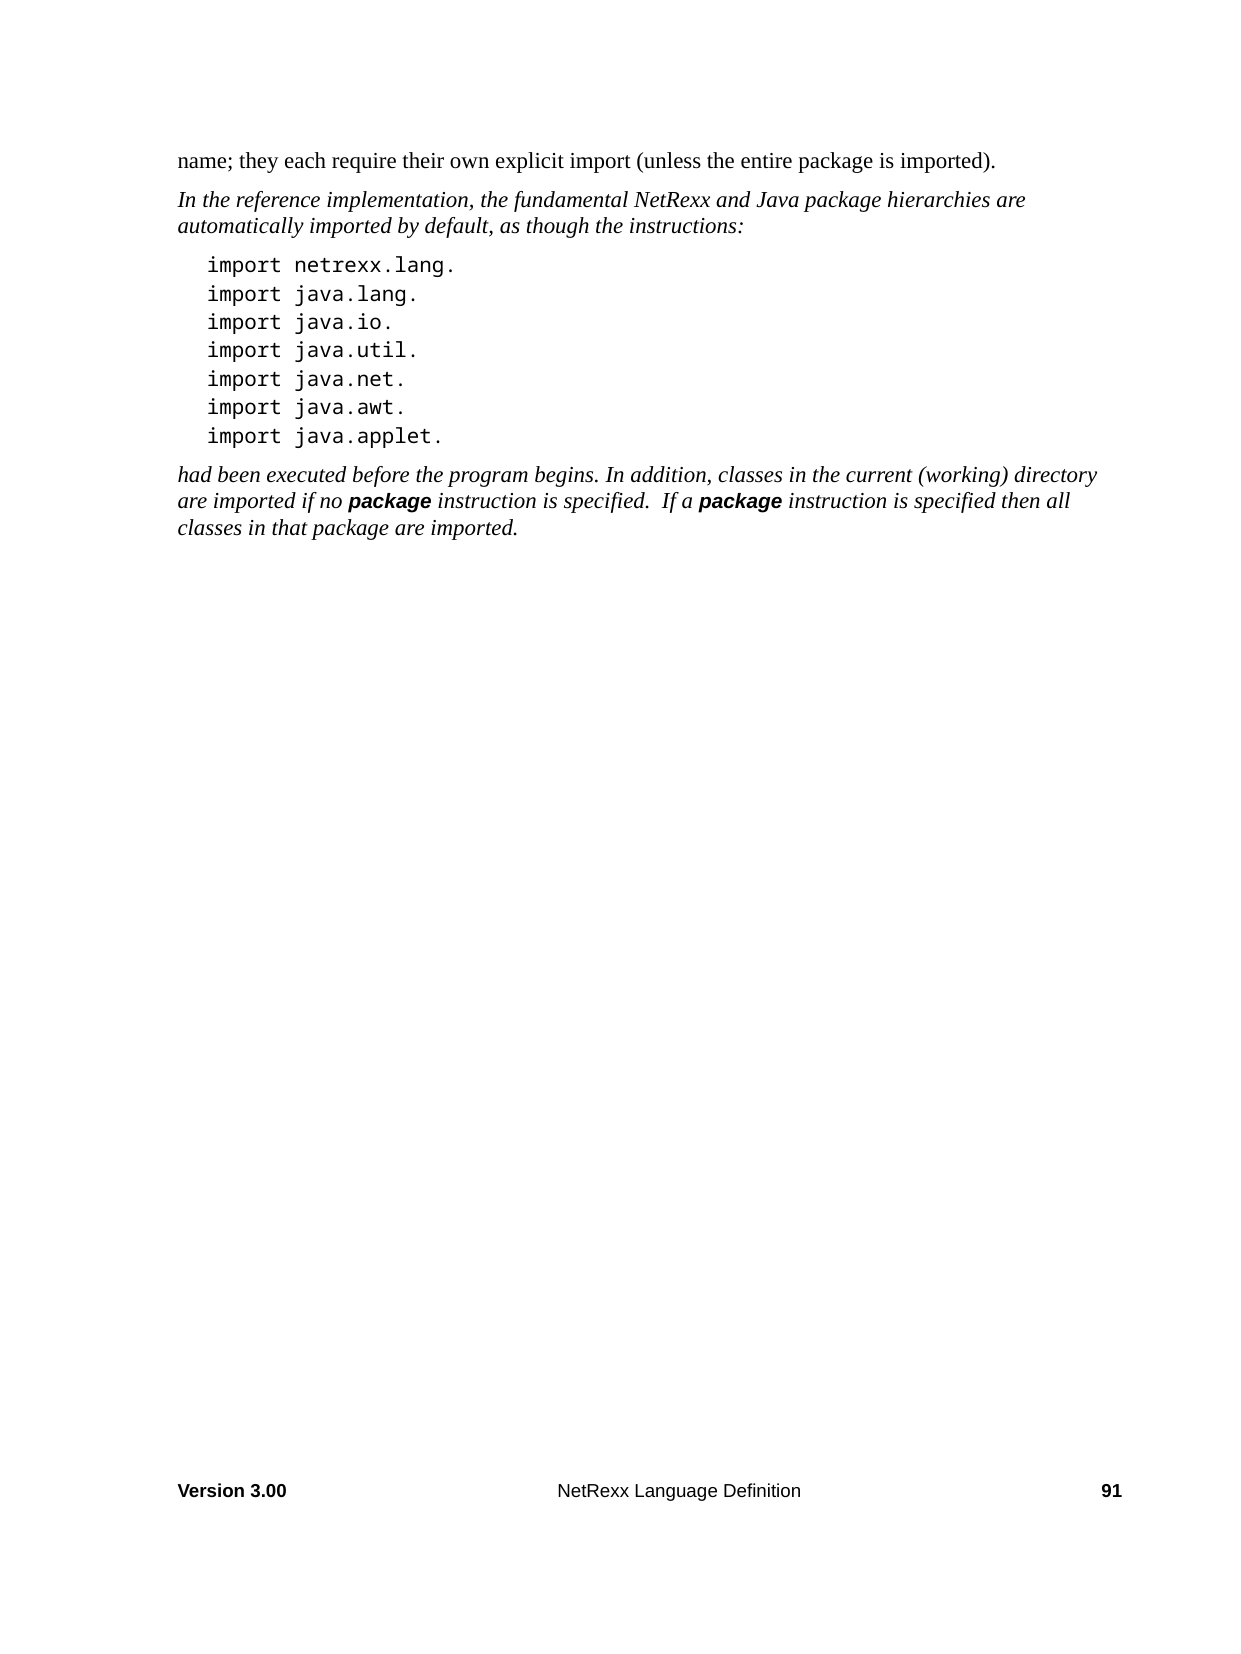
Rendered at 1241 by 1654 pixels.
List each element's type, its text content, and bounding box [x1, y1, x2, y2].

text name; they each require their own explicit import (unless the entire package is imported). [177, 148, 1122, 174]
text had been executed before the program begins. In addition, classes in the current (working) directory are imported if no package instruction is specified. If a package instruction is specified then all classes in that package are imported. [177, 461, 1122, 540]
text In the reference implementation, the fundamental NetRexx and Java package hierarchies are automatically imported by default, as though the instructions: [177, 186, 1122, 238]
text import netrexx.lang. import java.lang. import java.io. import java.util. import java.net. import java.awt. import java.applet. [207, 250, 1122, 449]
